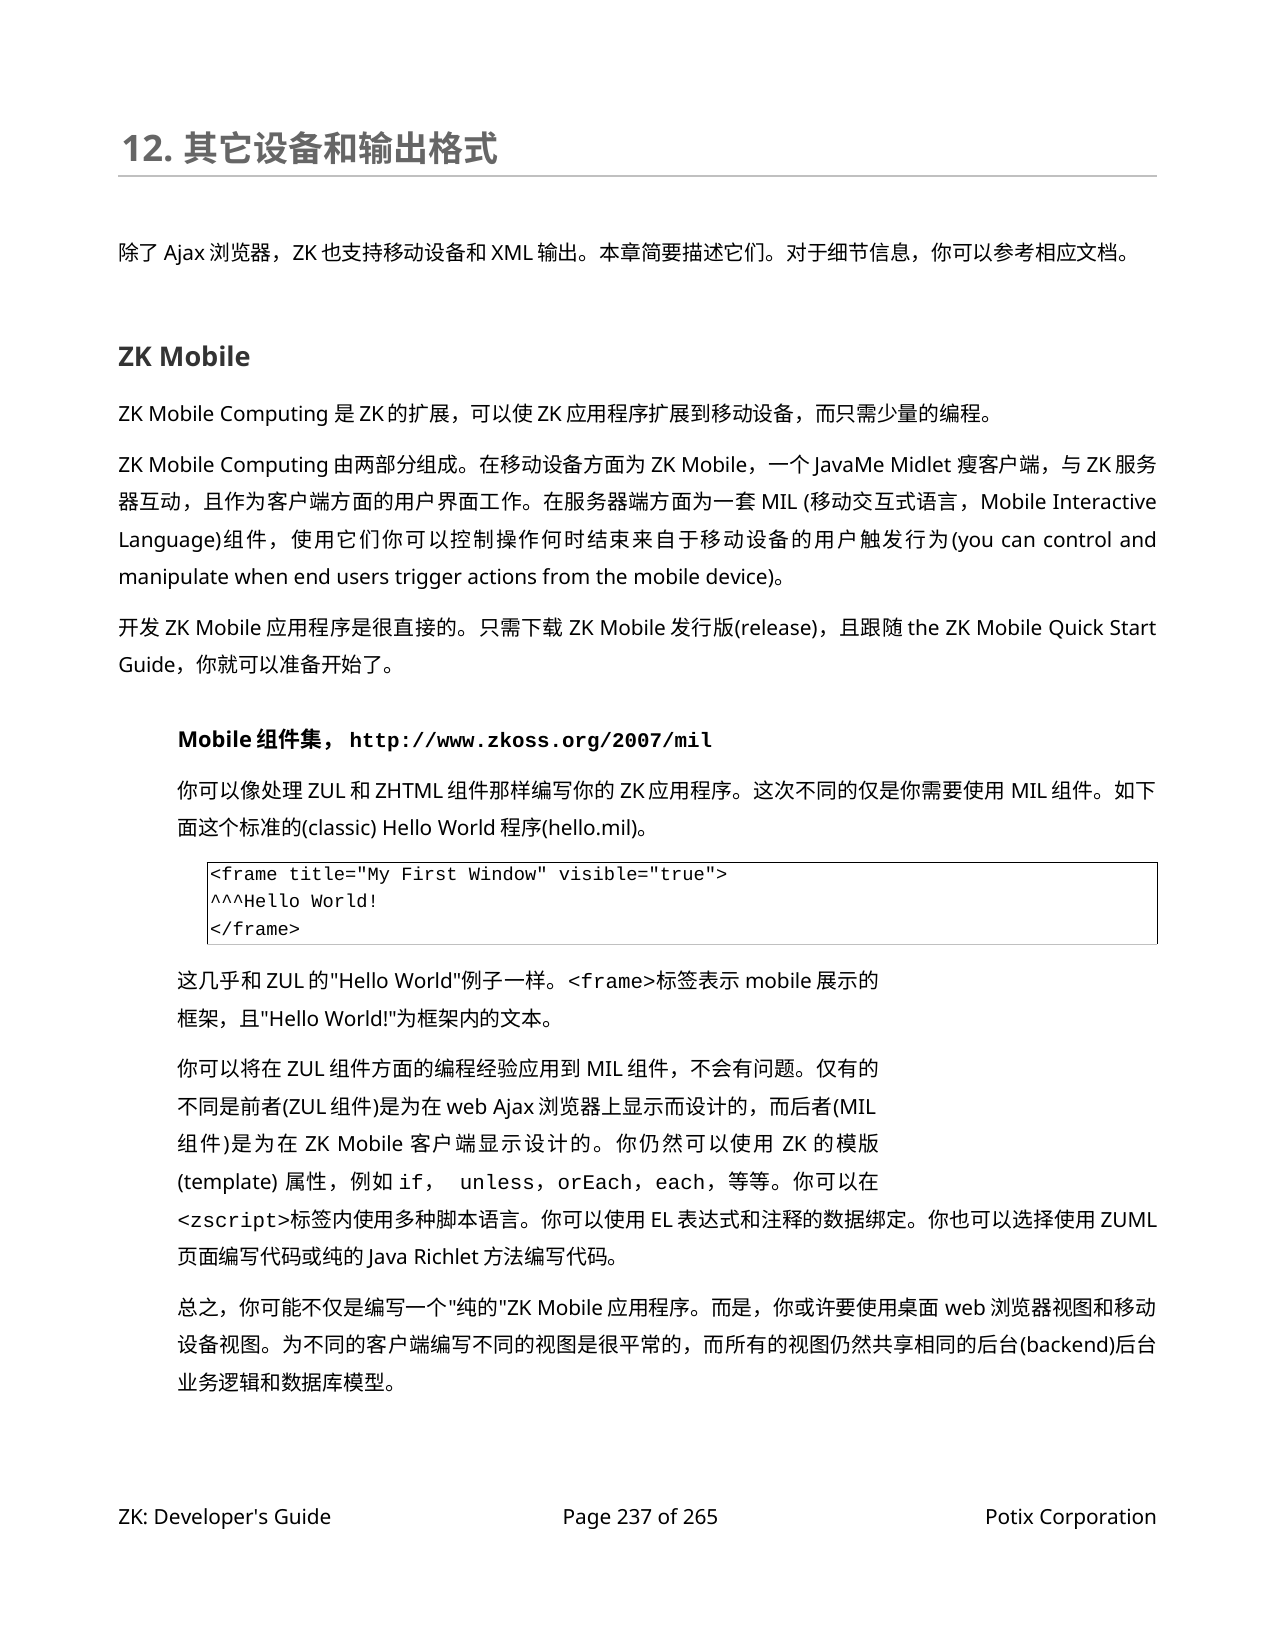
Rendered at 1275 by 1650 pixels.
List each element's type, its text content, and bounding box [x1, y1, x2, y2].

subtitle 12. 其它设备和输出格式 [118, 118, 1157, 175]
text <frame title="My First Window" visible="true"> [208, 863, 1157, 886]
text 总之，你可能不仅是编写一个"纯的"ZK Mobile应用程序。而是，你或许要使用桌面web浏览器视图和移动设备视图。为不同的客户端编写不同的视图是很平常的，而所有的视图仍然共享相同的后台(backend)后台业务逻辑和数据库模型。 [177, 1291, 1157, 1396]
text 你可以像处理ZUL和ZHTML组件那样编写你的ZK应用程序。这次不同的仅是你需要使用MIL组件。如下面这个标准的(classic) Hello World程序(hello.mil)。 [177, 774, 1157, 842]
subtitle ZK Mobile [118, 337, 1157, 374]
text 这几乎和ZUL的"Hello World"例子一样。<frame>标签表示mobile展示的框架，且"Hello World!"为框架内的文本。 [177, 964, 1157, 1032]
subtitle Mobile组件集， http://www.zkoss.org/2007/mil [177, 721, 1157, 753]
text ZK Mobile Computing由两部分组成。在移动设备方面为ZK Mobile，一个JavaMe Midlet 瘦客户端，与ZK服务器互动，且作为客户端方面的用户界面工作。在服务器端方面为一套MIL (移动交互式语言，Mobile Interactive Language)组件，使用它们你可以控制操作何时结束来自于移动设备的用户触发行为(you can control and manipulate when end users trigger actions from the mobile device)。 [118, 448, 1157, 591]
text ^^^Hello World! [208, 889, 1157, 914]
text 除了Ajax浏览器，ZK也支持移动设备和XML输出。本章简要描述它们。对于细节信息，你可以参考相应文档。 [118, 236, 1157, 266]
text 你可以将在ZUL组件方面的编程经验应用到MIL组件，不会有问题。仅有的不同是前者(ZUL组件)是为在web Ajax浏览器上显示而设计的，而后者(MIL组件)是为在ZK Mobile客户端显示设计的。你仍然可以使用ZK的模版(template) 属性，例如if， unless，orEach，each，等等。你可以在<zscript>标签内使用多种脚本语言。你可以使用EL表达式和注释的数据绑定。你也可以选择使用ZUML页面编写代码或纯的Java Richlet方法编写代码。 [177, 1053, 1157, 1271]
text </frame> [208, 917, 1157, 944]
text 开发ZK Mobile应用程序是很直接的。只需下载ZK Mobile发行版(release)，且跟随the ZK Mobile Quick Start Guide，你就可以准备开始了。 [118, 611, 1157, 679]
text ZK Mobile Computing 是ZK的扩展，可以使ZK应用程序扩展到移动设备，而只需少量的编程。 [118, 398, 1157, 428]
